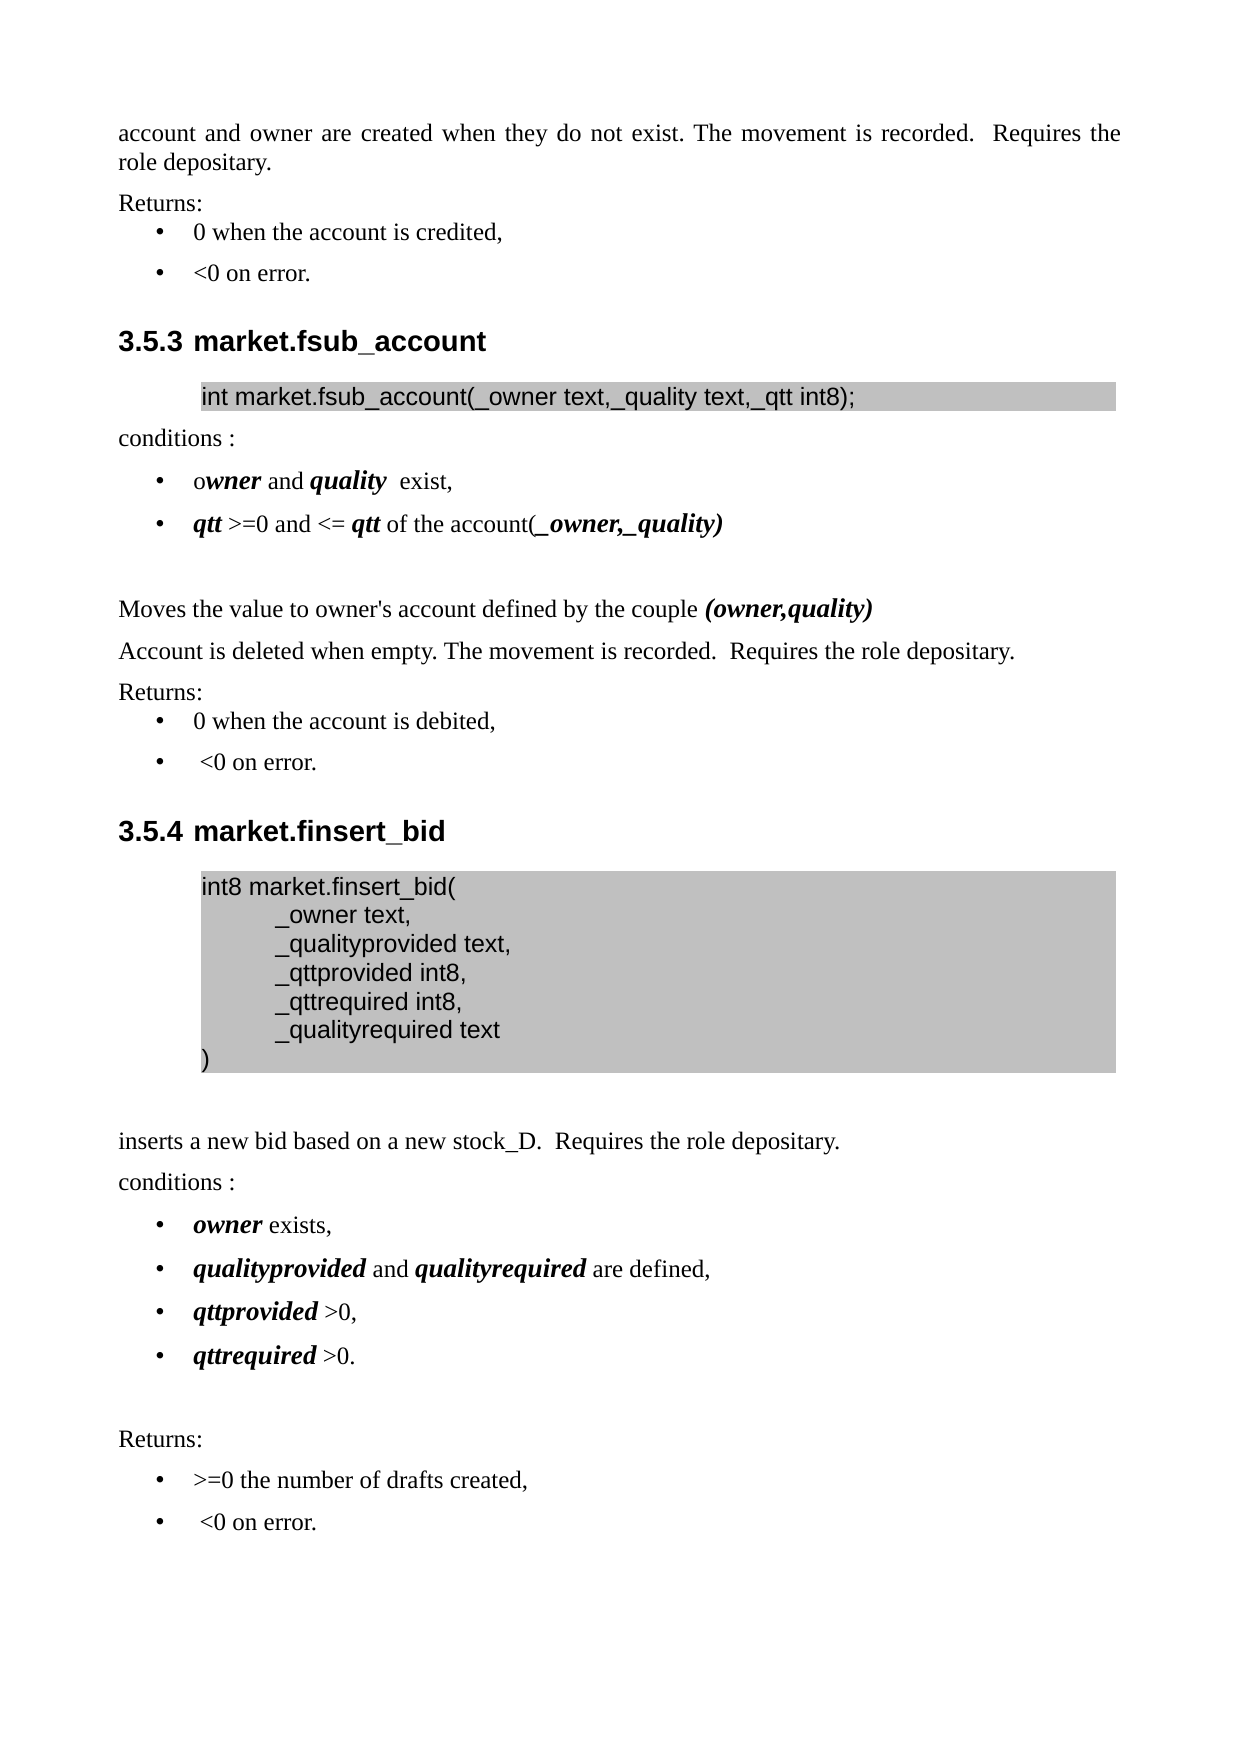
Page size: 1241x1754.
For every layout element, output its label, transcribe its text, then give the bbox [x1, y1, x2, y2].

list <0 on error. [156, 258, 1122, 287]
list owner and quality exist, [156, 464, 1122, 495]
text conditions : [118, 423, 1122, 451]
text conditions : [118, 1167, 1122, 1196]
list owner exists, [156, 1208, 1122, 1239]
list qttprovided >0, [156, 1296, 1122, 1327]
list 0 when the account is debited, [156, 706, 1122, 735]
text Returns: [118, 677, 1122, 706]
text Account is deleted when empty. The movement is recorded. Requires the role depositary. [118, 636, 1122, 665]
text Returns: [118, 188, 1122, 217]
list 0 when the account is credited, [156, 217, 1122, 246]
subtitle market.fsub_account [118, 324, 1122, 358]
text int market.fsub_account(_owner text,_quality text,_qtt int8); [201, 382, 1116, 411]
text inserts a new bid based on a new stock_D. Requires the role depositary. [118, 1126, 1122, 1154]
list <0 on error. [156, 1507, 1122, 1535]
text Moves the value to owner's account defined by the couple (owner,quality) [118, 592, 1122, 624]
list qualityprovided and qualityrequired are defined, [156, 1252, 1122, 1283]
text account and owner are created when they do not exist. The movement is recorded. Requires the role depositary. [118, 118, 1122, 176]
list <0 on error. [156, 747, 1122, 776]
text Returns: [118, 1424, 1122, 1453]
text int8 market.finsert_bid( _owner text, _qualityprovided text, _qttprovided int8, _qttrequired int8, _qualityrequired text ) [201, 871, 1116, 1073]
subtitle market.finsert_bid [118, 814, 1122, 847]
list qttrequired >0. [156, 1339, 1122, 1370]
list >=0 the number of drafts created, [156, 1465, 1122, 1494]
list qtt >=0 and <= qtt of the account(_owner,_quality) [156, 508, 1122, 539]
